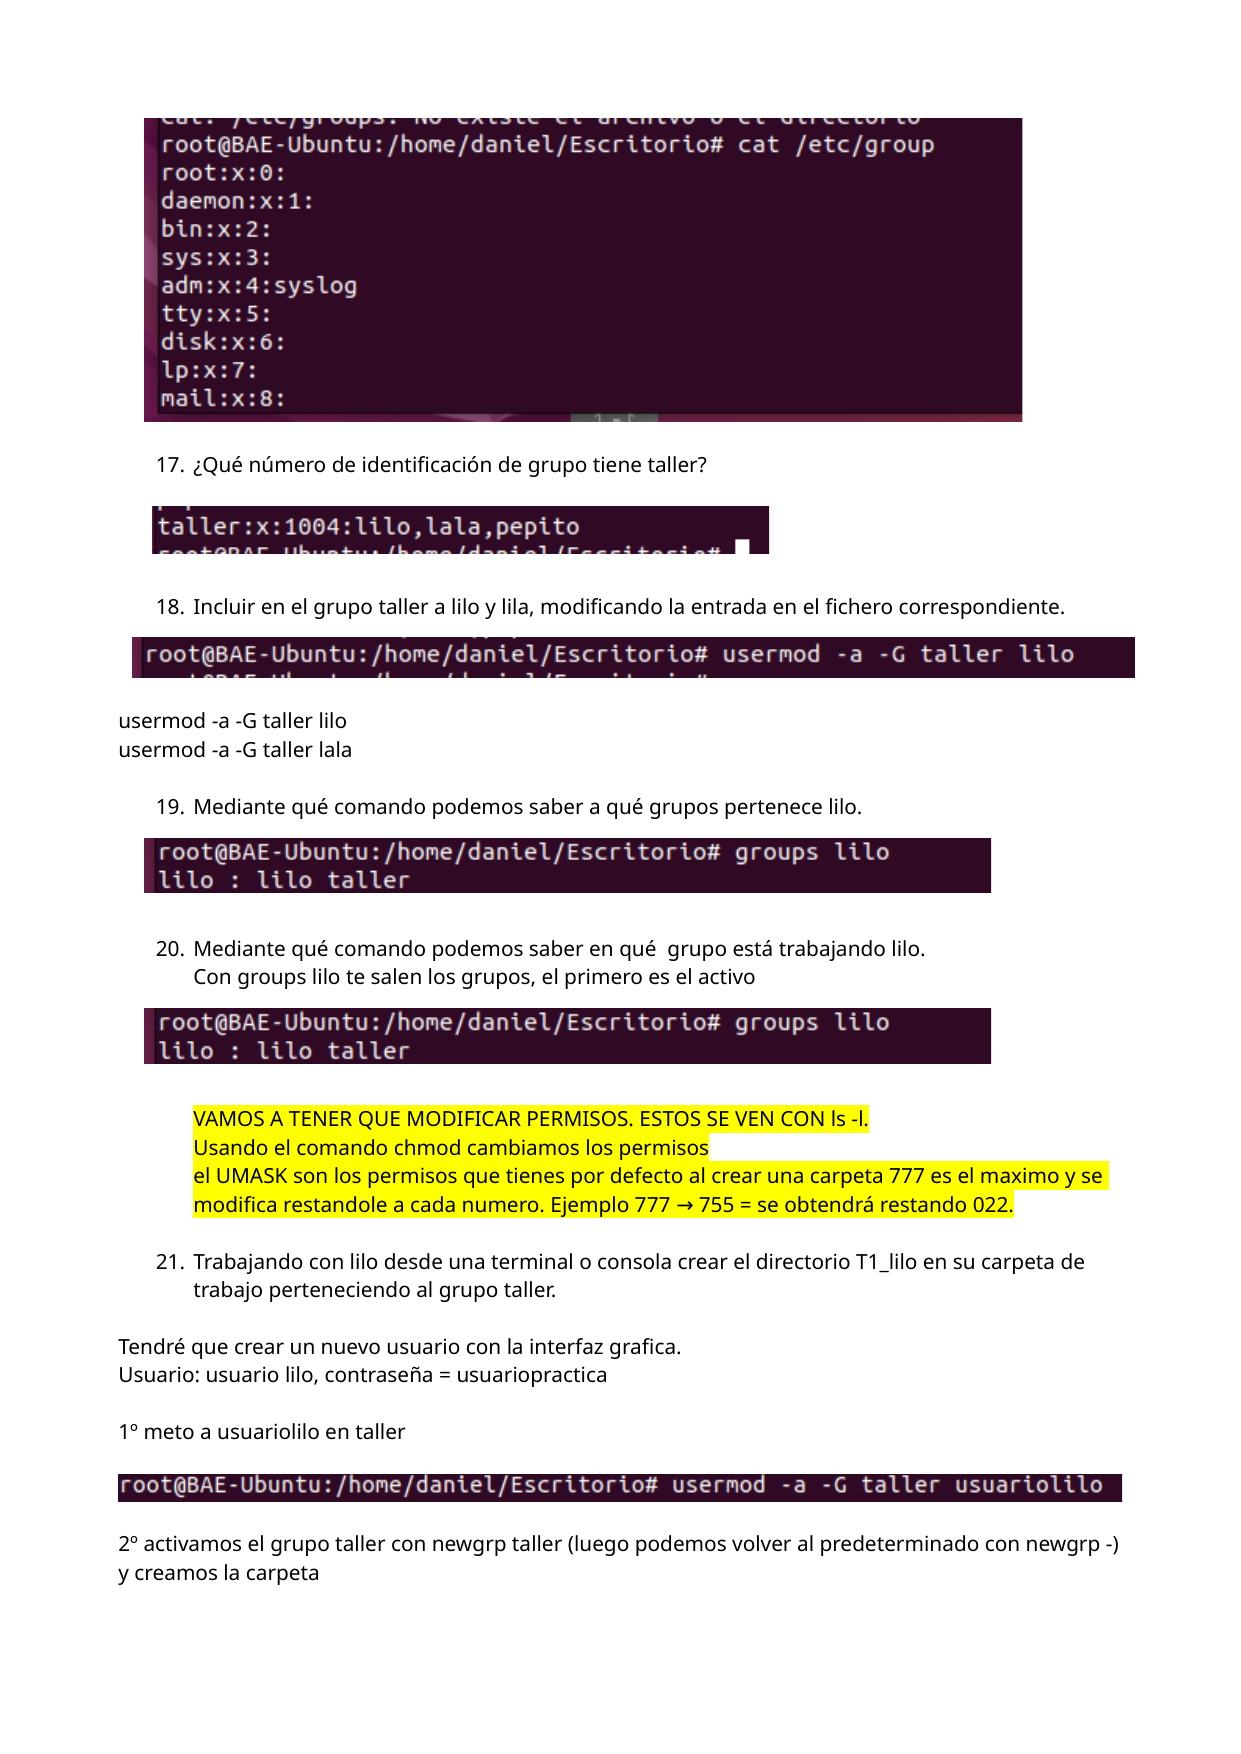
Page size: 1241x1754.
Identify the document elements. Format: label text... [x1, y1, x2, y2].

picture [144, 118, 1023, 422]
list el UMASK son los permisos que tienes por defecto al crear una carpeta 777 es el maximo y se modifica restandole a cada numero. Ejemplo 777 → 755 = se obtendrá restando 022. [156, 1161, 1122, 1218]
text Tendré que crear un nuevo usuario con la interfaz grafica. [118, 1332, 1122, 1361]
text usermod -a -G taller lala [118, 735, 1122, 763]
list Trabajando con lilo desde una terminal o consola crear el directorio T1_lilo en su carpeta de trabajo perteneciendo al grupo taller. [156, 1247, 1122, 1304]
list ¿Qué número de identificación de grupo tiene taller? [156, 450, 1122, 478]
picture [152, 506, 770, 554]
list Incluir en el grupo taller a lilo y lila, modificando la entrada en el fichero correspondiente. [156, 592, 1122, 621]
picture [132, 637, 1135, 678]
text usermod -a -G taller lilo [118, 706, 1122, 735]
picture [144, 1008, 992, 1064]
text 1º meto a usuariolilo en taller [118, 1417, 1122, 1446]
list Mediante qué comando podemos saber en qué grupo está trabajando lilo. [156, 934, 1122, 962]
list Usando el comando chmod cambiamos los permisos [156, 1133, 1122, 1161]
text Usuario: usuario lilo, contraseña = usuariopractica [118, 1361, 1122, 1389]
list VAMOS A TENER QUE MODIFICAR PERMISOS. ESTOS SE VEN CON ls -l. [156, 1104, 1122, 1133]
text 2º activamos el grupo taller con newgrp taller (luego podemos volver al predeterminado con newgrp -) y creamos la carpeta [118, 1529, 1122, 1586]
list Mediante qué comando podemos saber a qué grupos pertenece lilo. [156, 792, 1122, 820]
picture [118, 1474, 1123, 1502]
picture [144, 838, 992, 893]
list Con groups lilo te salen los grupos, el primero es el activo [156, 962, 1122, 991]
